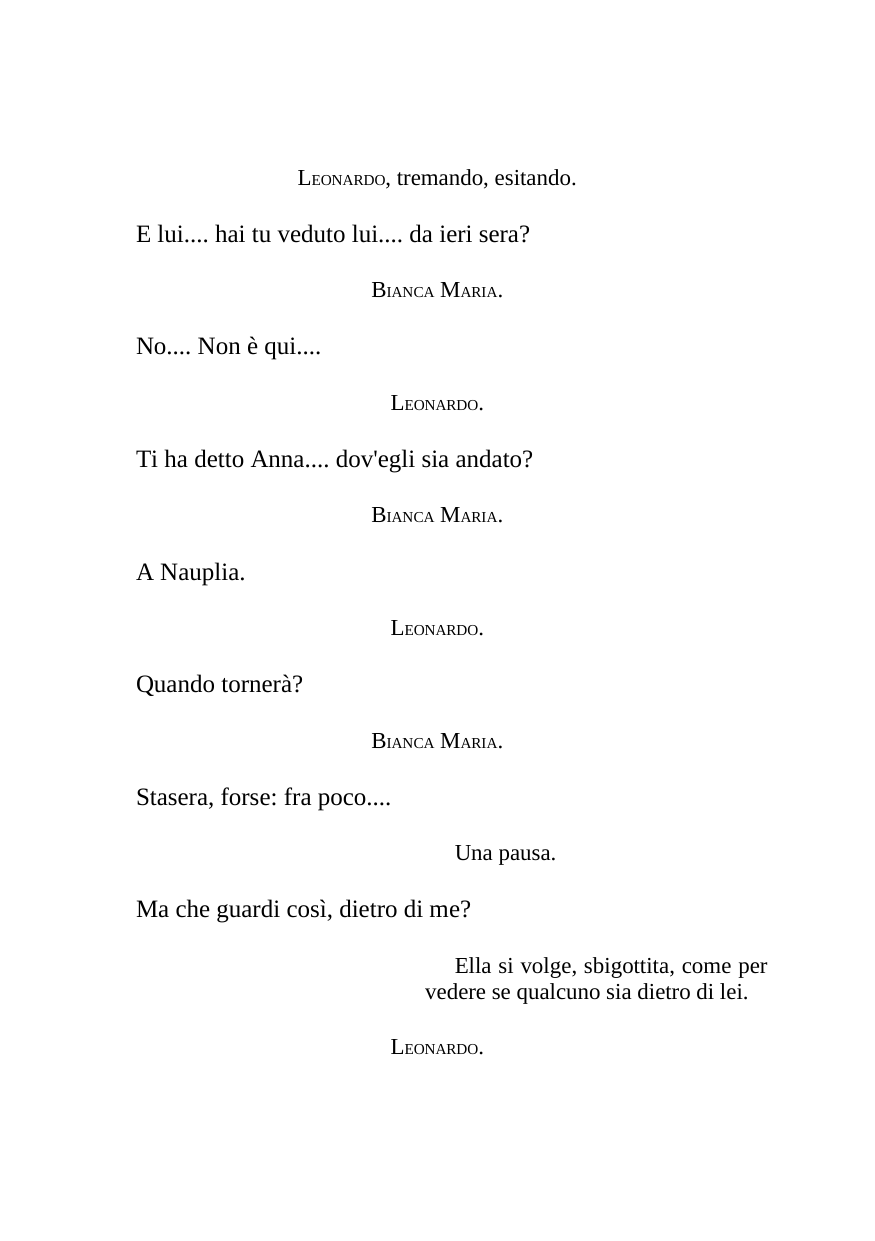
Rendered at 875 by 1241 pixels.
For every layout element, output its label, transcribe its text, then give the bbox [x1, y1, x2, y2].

text Quando tornerà? [106, 669, 768, 698]
text Leonardo. [106, 1033, 768, 1060]
text Bianca Maria. [106, 727, 768, 753]
text Stasera, forse: fra poco.... [106, 782, 768, 811]
text Leonardo. [106, 389, 768, 415]
text A Nauplia. [106, 557, 768, 585]
text Bianca Maria. [106, 276, 768, 303]
text Leonardo. [106, 614, 768, 641]
text Ella si volge, sbigottita, come per vedere se qualcuno sia dietro di lei. [425, 952, 768, 1005]
text Ma che guardi così, dietro di me? [106, 894, 768, 923]
text Bianca Maria. [106, 502, 768, 528]
text E lui.... hai tu veduto lui.... da ieri sera? [106, 219, 768, 248]
text Una pausa. [425, 839, 768, 866]
text No.... Non è qui.... [106, 331, 768, 360]
text Leonardo, tremando, esitando. [106, 164, 768, 190]
text Ti ha detto Anna.... dov'egli sia andato? [106, 444, 768, 473]
